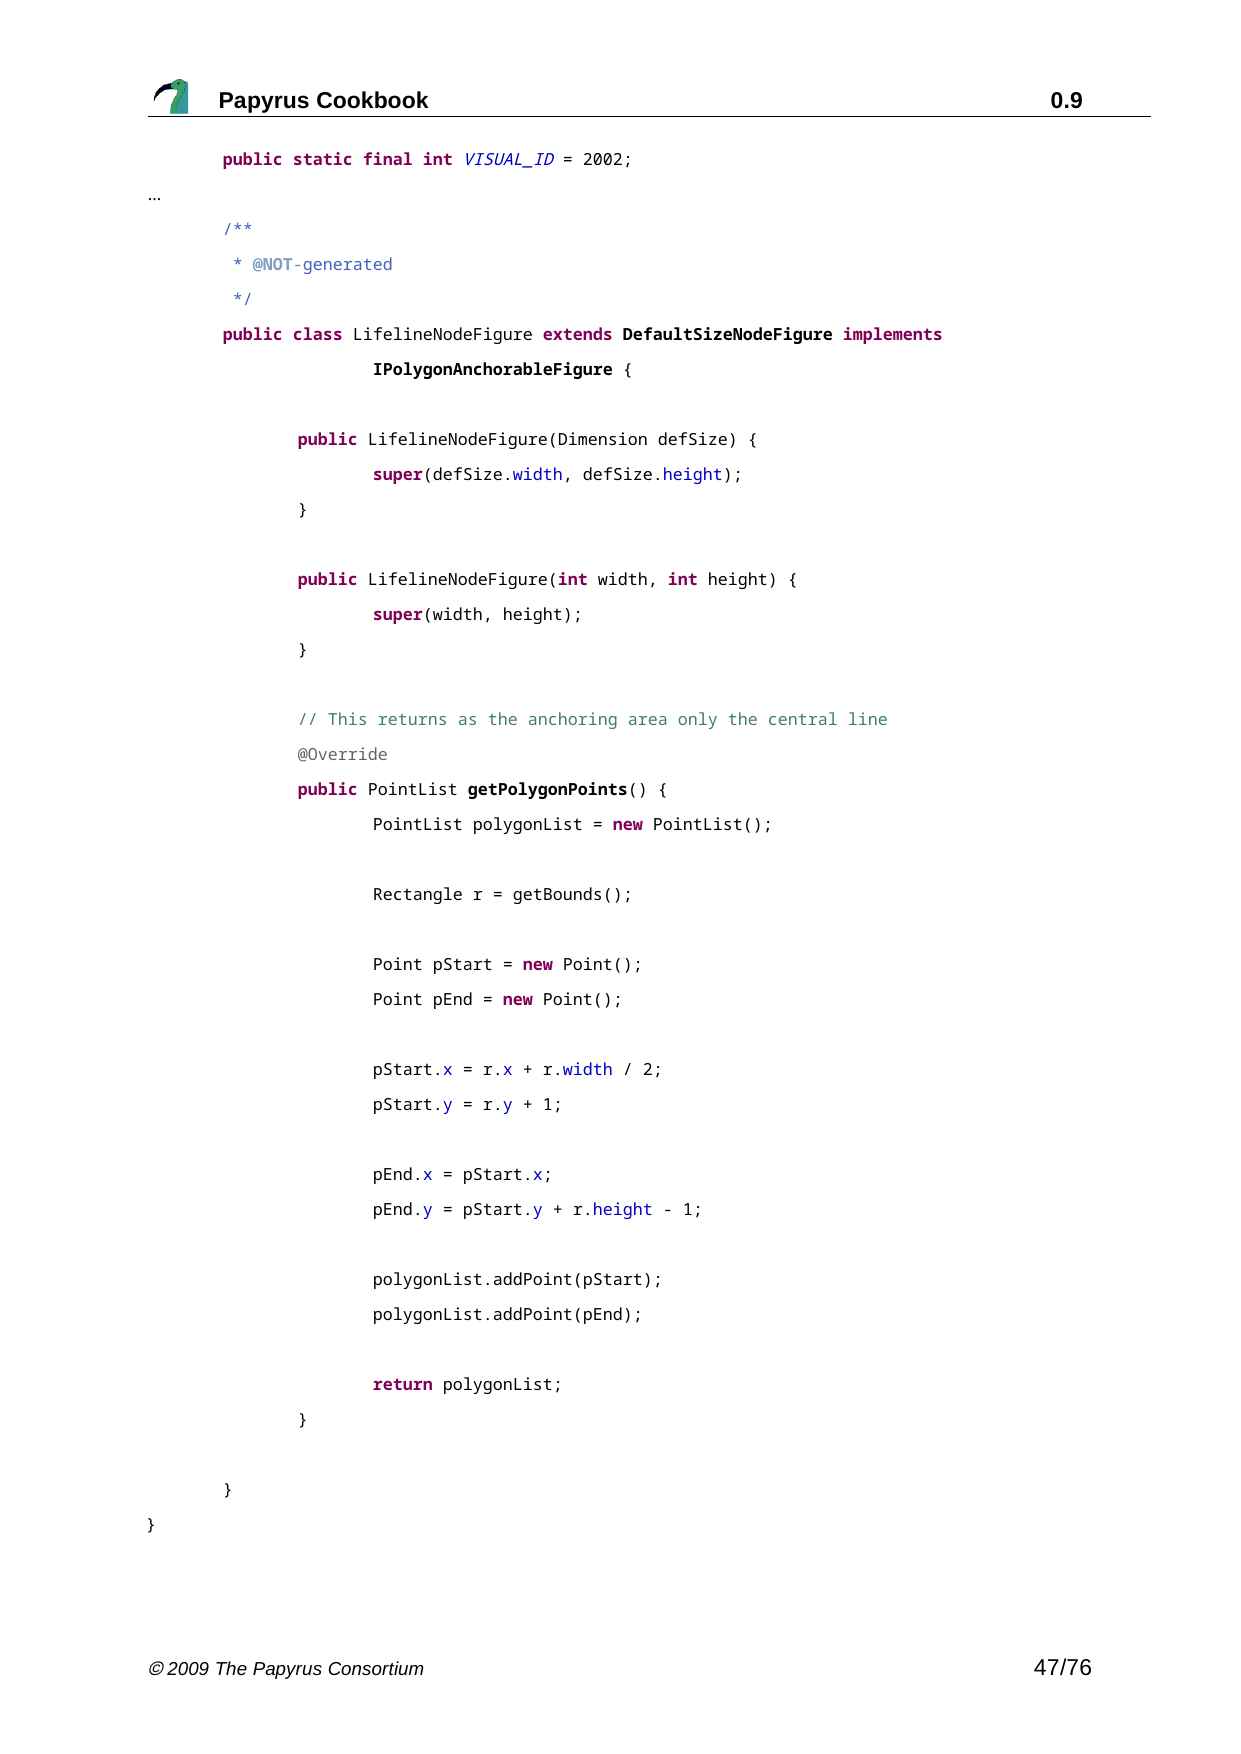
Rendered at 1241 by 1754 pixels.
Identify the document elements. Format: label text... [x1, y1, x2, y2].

text IPolygonAnchorableFigure { [148, 358, 1151, 380]
text PointList polygonList = new PointList(); [148, 813, 1151, 835]
text public LifelineNodeFigure(Dimension defSize) { [148, 428, 1151, 450]
text public PointList getPolygonPoints() { [148, 778, 1151, 800]
text public LifelineNodeFigure(int width, int height) { [148, 568, 1151, 590]
text pStart.y = r.y + 1; [148, 1093, 1151, 1115]
text } [148, 1408, 1151, 1430]
text pEnd.y = pStart.y + r.height - 1; [148, 1198, 1151, 1220]
text pEnd.x = pStart.x; [148, 1163, 1151, 1185]
text /** [148, 218, 1151, 240]
text super(defSize.width, defSize.height); [148, 463, 1151, 485]
text ... [148, 183, 1151, 205]
text super(width, height); [148, 603, 1151, 625]
text Point pStart = new Point(); [148, 953, 1151, 975]
text } [148, 1513, 1151, 1535]
text public class LifelineNodeFigure extends DefaultSizeNodeFigure implements [148, 323, 1151, 345]
text polygonList.addPoint(pEnd); [148, 1303, 1151, 1325]
text */ [148, 288, 1151, 310]
text // This returns as the anchoring area only the central line [148, 708, 1151, 730]
text } [148, 638, 1151, 660]
text @Override [148, 743, 1151, 765]
text Rectangle r = getBounds(); [148, 883, 1151, 905]
text return polygonList; [148, 1373, 1151, 1395]
text pStart.x = r.x + r.width / 2; [148, 1058, 1151, 1080]
text } [148, 1478, 1151, 1500]
text * @NOT-generated [148, 253, 1151, 275]
text public static final int VISUAL_ID = 2002; [148, 148, 1151, 170]
text Point pEnd = new Point(); [148, 988, 1151, 1010]
picture [153, 79, 189, 114]
text } [148, 498, 1151, 520]
text polygonList.addPoint(pStart); [148, 1268, 1151, 1290]
